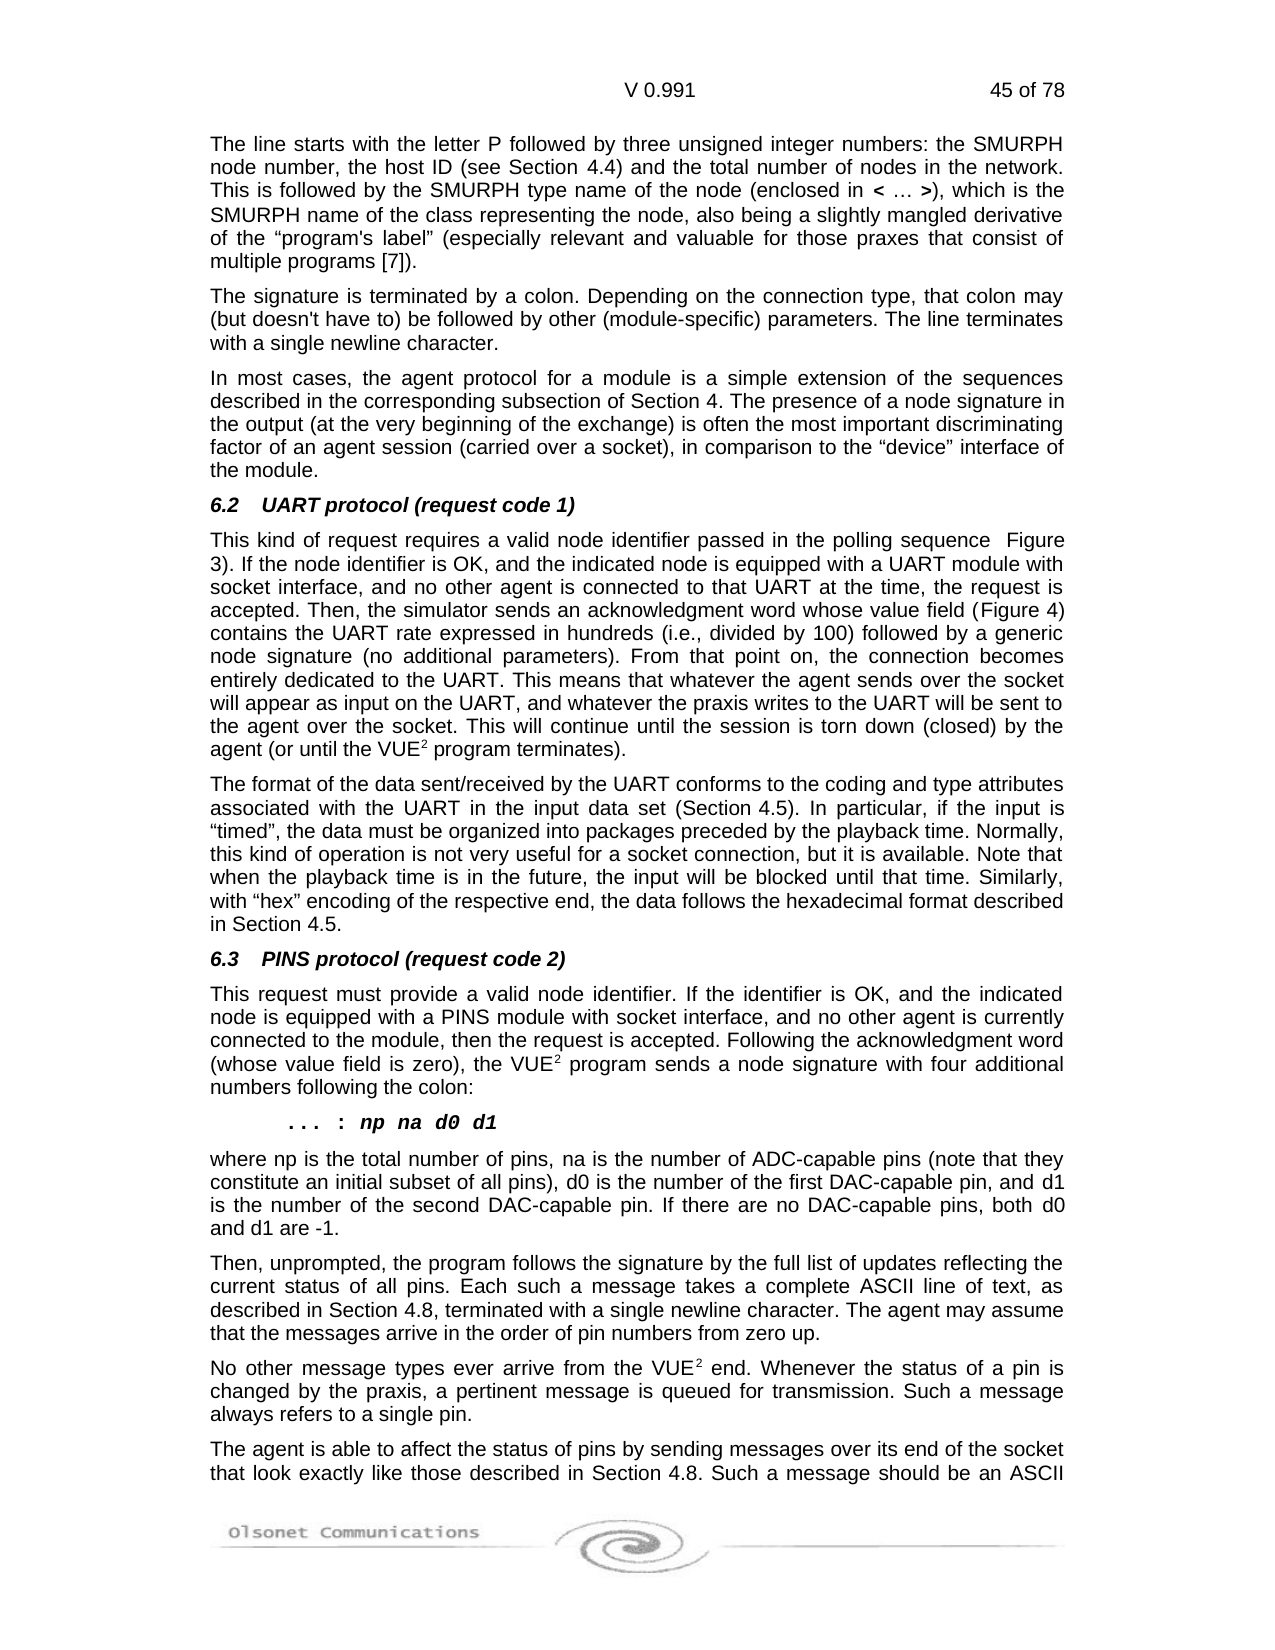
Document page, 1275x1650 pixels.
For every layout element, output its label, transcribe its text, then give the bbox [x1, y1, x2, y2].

text where np is the total number of pins, na is the number of ADC-capable pins (note that they constitute an initial subset of all pins), d0 is the number of the first DAC-capable pin, and d1 is the number of the second DAC-capable pin. If there are no DAC-capable pins, both d0 and d1 are -1. [210, 1147, 1065, 1240]
text No other message types ever arrive from the VUE2 end. Whenever the status of a pin is changed by the praxis, a pertinent message is queued for transmission. Such a message always refers to a single pin. [210, 1357, 1065, 1426]
subtitle UART protocol (request code 1) [210, 494, 1065, 517]
text In most cases, the agent protocol for a module is a simple extension of the sequences described in the corresponding subsection of Section 4. The presence of a node signature in the output (at the very beginning of the exchange) is often the most important discriminating factor of an agent session (carried over a socket), in comparison to the “device” interface of the module. [210, 366, 1065, 482]
text The agent is able to affect the status of pins by sending messages over its end of the socket that look exactly like those described in Section 4.8. Such a message should be an ASCII [210, 1438, 1065, 1484]
picture [210, 1504, 1065, 1596]
subtitle PINS protocol (request code 2) [210, 947, 1065, 971]
text The format of the data sent/received by the UART conforms to the coding and type attributes associated with the UART in the input data set (Section 4.5). In particular, if the input is “timed”, the data must be organized into packages preceded by the playback time. Normally, this kind of operation is not very useful for a socket connection, but it is available. Note that when the playback time is in the future, the input will be blocked until that time. Similarly, with “hex” encoding of the respective end, the data follows the hexadecimal format described in Section 4.5. [210, 773, 1065, 936]
text This kind of request requires a valid node identifier passed in the polling sequence Figure 3). If the node identifier is OK, and the indicated node is equipped with a UART module with socket interface, and no other agent is connected to that UART at the time, the request is accepted. Then, the simulator sends an acknowledgment word whose value field (Figure 4) contains the UART rate expressed in hundreds (i.e., divided by 100) followed by a generic node signature (no additional parameters). From that point on, the connection becomes entirely dedicated to the UART. This means that whatever the agent sends over the socket will appear as input on the UART, and whatever the praxis writes to the UART will be sent to the agent over the socket. This will continue until the session is torn down (closed) by the agent (or until the VUE2 program terminates). [210, 529, 1065, 761]
text The line starts with the letter P followed by three unsigned integer numbers: the SMURPH node number, the host ID (see Section 4.4) and the total number of nodes in the network. This is followed by the SMURPH type name of the node (enclosed in < … >), which is the SMURPH name of the class representing the node, also being a slightly mangled derivative of the “program's label” (especially relevant and valuable for those praxes that consist of multiple programs [7]). [210, 132, 1065, 273]
text Then, unprompted, the program follows the signature by the full list of updates reflecting the current status of all pins. Each such a message takes a complete ASCII line of text, as described in Section 4.8, terminated with a single newline character. The agent may assume that the messages arrive in the order of pin numbers from zero up. [210, 1252, 1065, 1345]
text ... : np na d0 d1 [210, 1110, 1065, 1135]
text The signature is terminated by a colon. Depending on the connection type, that colon may (but doesn't have to) be followed by other (module-specific) parameters. The line terminates with a single newline character. [210, 284, 1065, 354]
text This request must provide a valid node identifier. If the identifier is OK, and the indicated node is equipped with a PINS module with socket interface, and no other agent is currently connected to the module, then the request is accepted. Following the acknowledgment word (whose value field is zero), the VUE2 program sends a node signature with four additional numbers following the colon: [210, 982, 1065, 1098]
